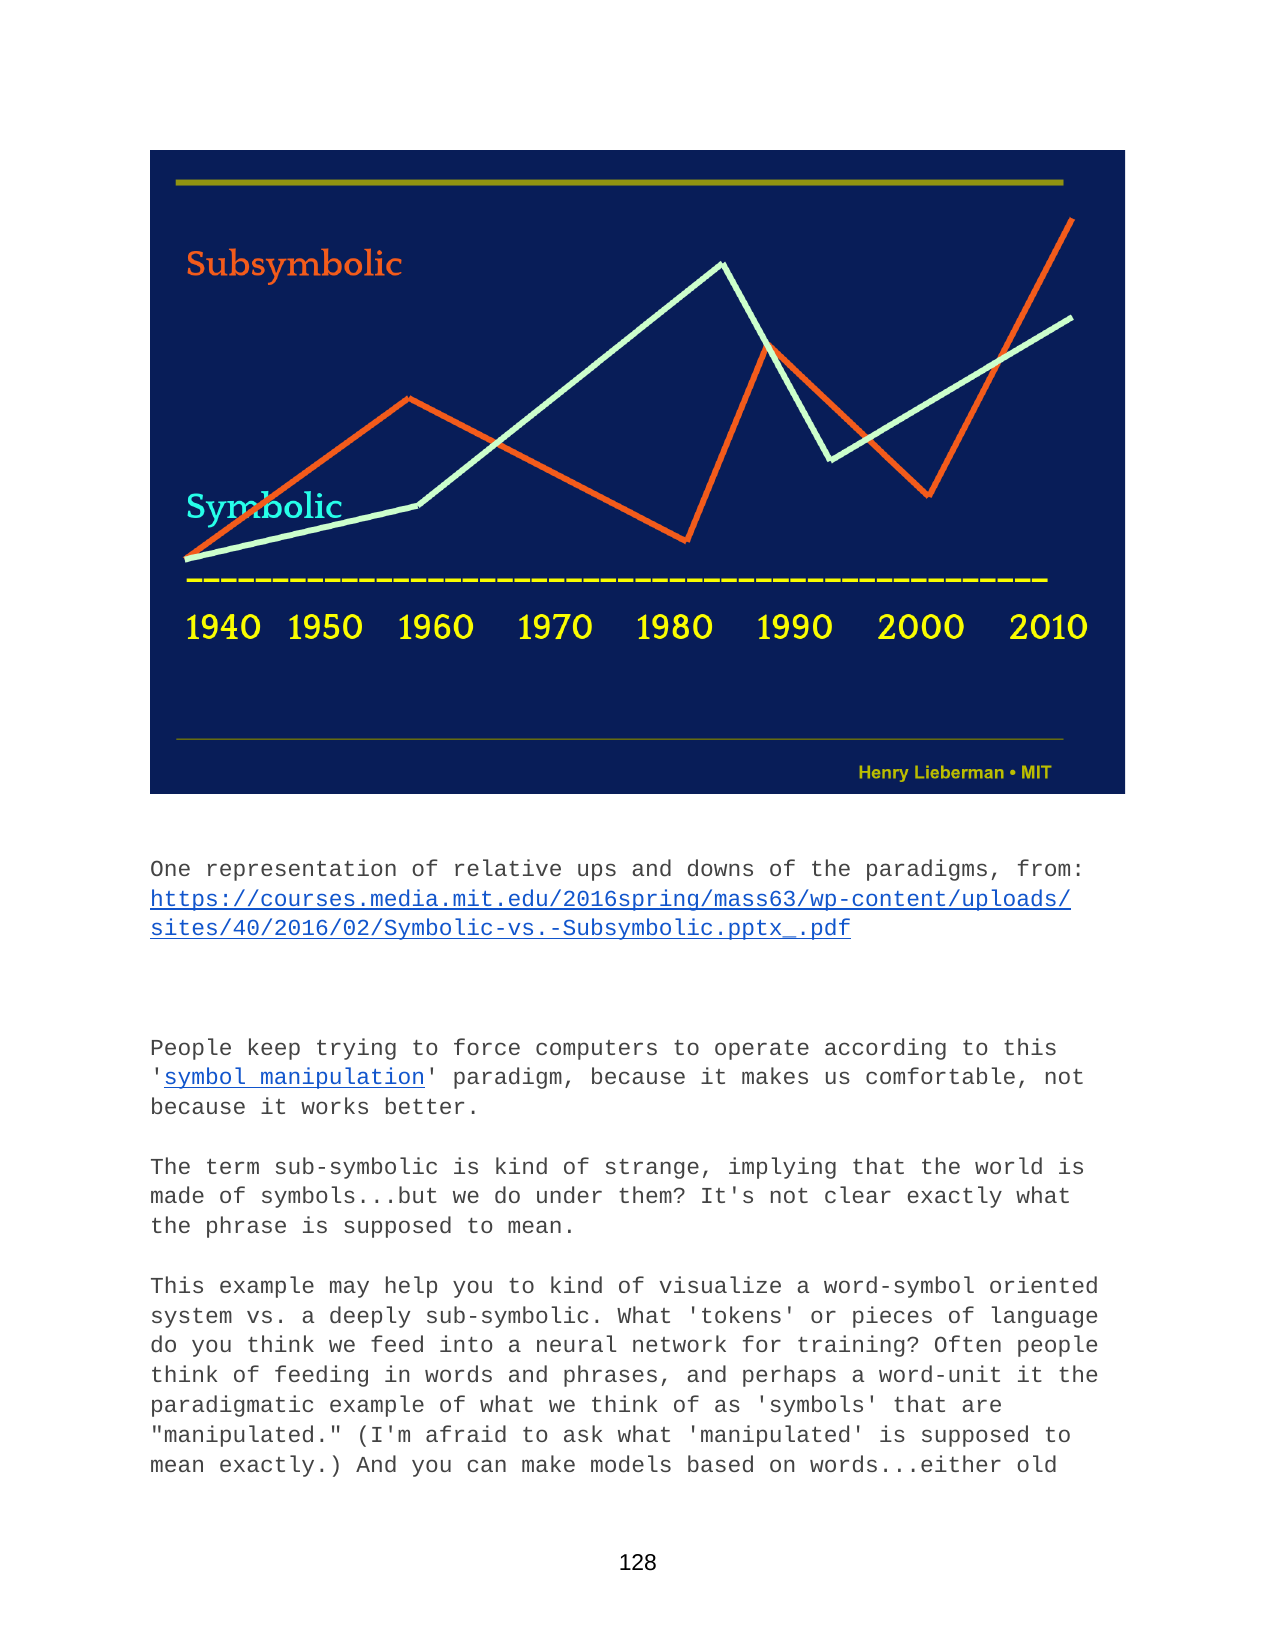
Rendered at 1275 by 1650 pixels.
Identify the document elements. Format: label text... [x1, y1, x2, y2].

picture [150, 150, 1125, 794]
text One representation of relative ups and downs of the paradigms, from: https://courses.media.mit.edu/2016spring/mass63/wp-content/uploads/sites/40/2016/02/Symbolic-vs.-Subsymbolic.pptx_.pdf [150, 857, 1125, 943]
text The term sub-symbolic is kind of strange, implying that the world is made of symbols...but we do under them? It's not clear exactly what the phrase is supposed to mean. [150, 1155, 1125, 1241]
text People keep trying to force computers to operate according to this 'symbol manipulation' paradigm, because it makes us comfortable, not because it works better. [150, 1036, 1125, 1121]
text This example may help you to kind of visualize a word-symbol oriented system vs. a deeply sub-symbolic. What 'tokens' or pieces of language do you think we feed into a neural network for training? Often people think of feeding in words and phrases, and perhaps a word-unit it the paradigmatic example of what we think of as 'symbols' that are "manipulated." (I'm afraid to ask what 'manipulated' is supposed to mean exactly.) And you can make models based on words...either old [150, 1274, 1125, 1479]
